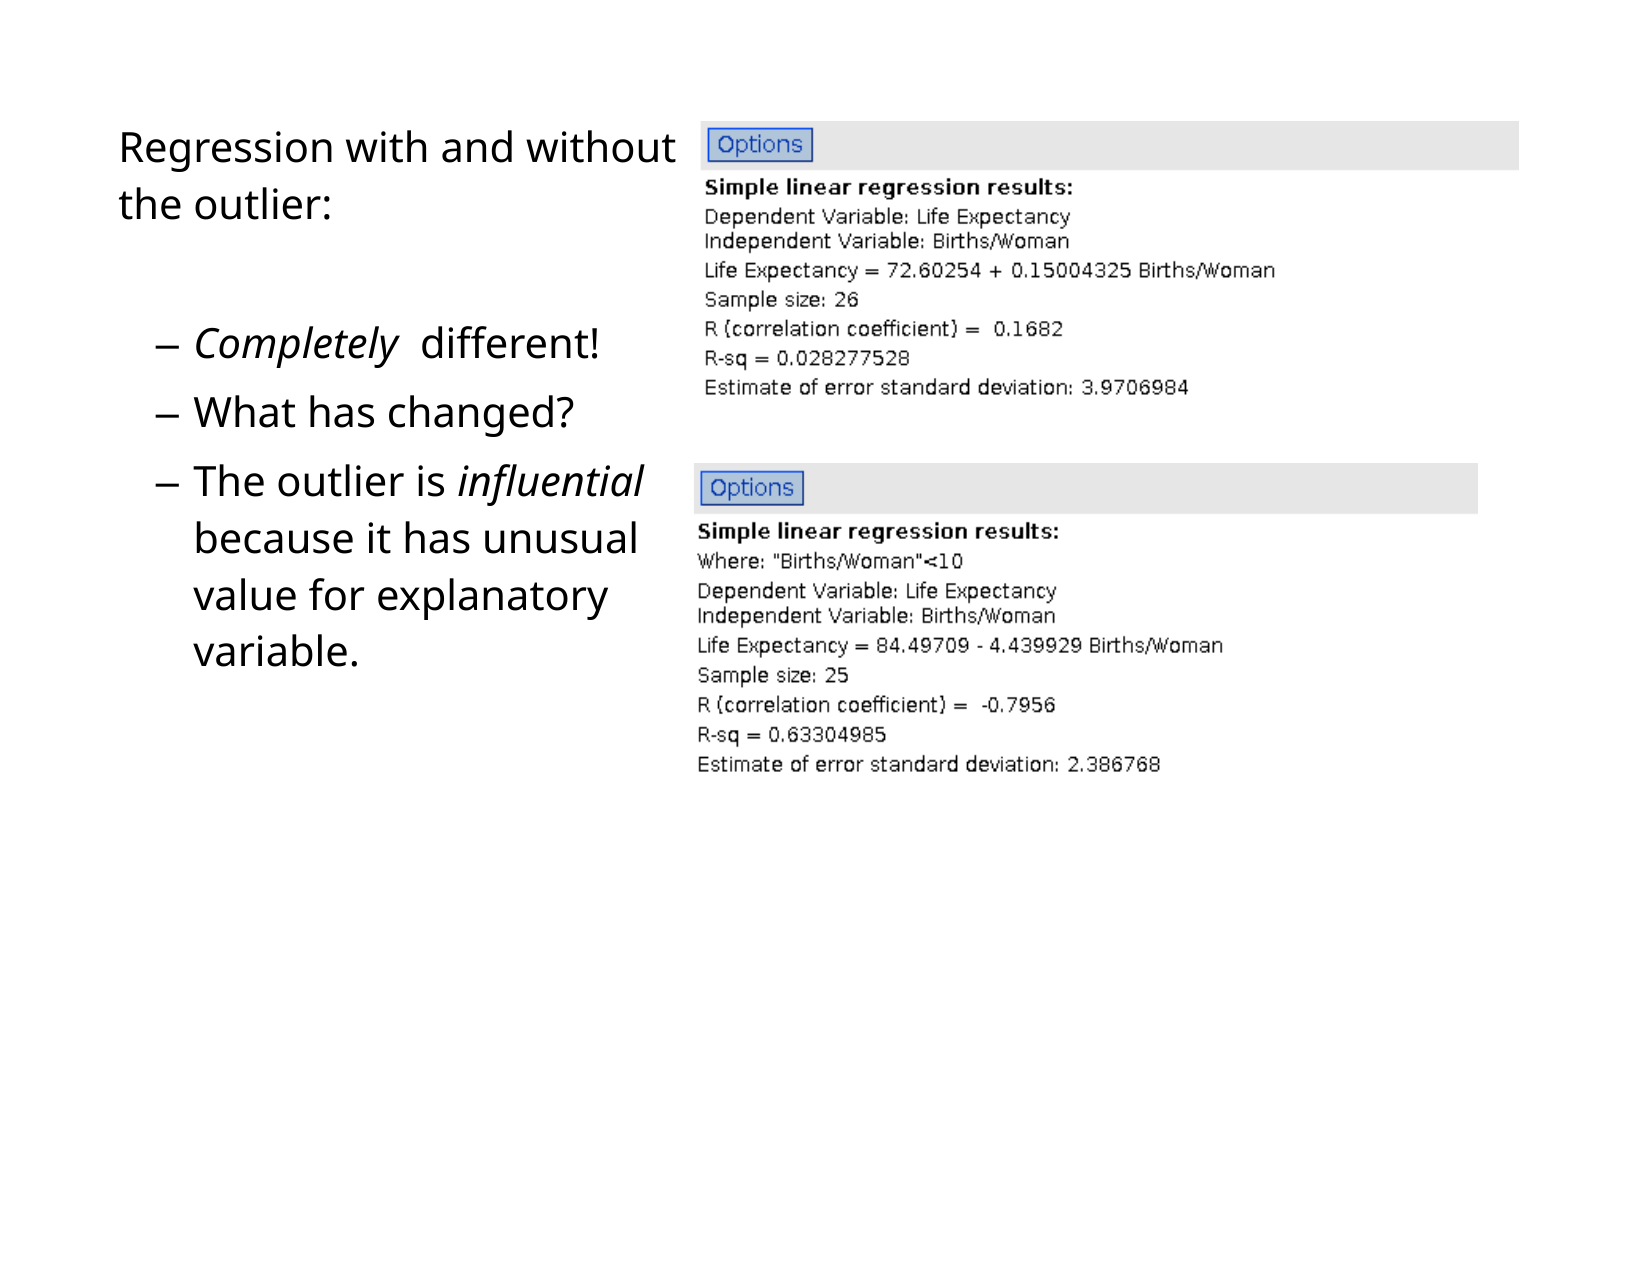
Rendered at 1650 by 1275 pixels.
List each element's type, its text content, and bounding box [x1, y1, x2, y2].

picture [700, 121, 1519, 436]
list Completely different! [156, 313, 700, 370]
picture [693, 463, 1478, 783]
text Regression with and without the outlier: [118, 118, 1532, 232]
list The outlier is influential because it has unusual value for explanatory variable. [156, 452, 1532, 679]
list What has changed? [156, 383, 1532, 439]
list [1519, 313, 1532, 370]
